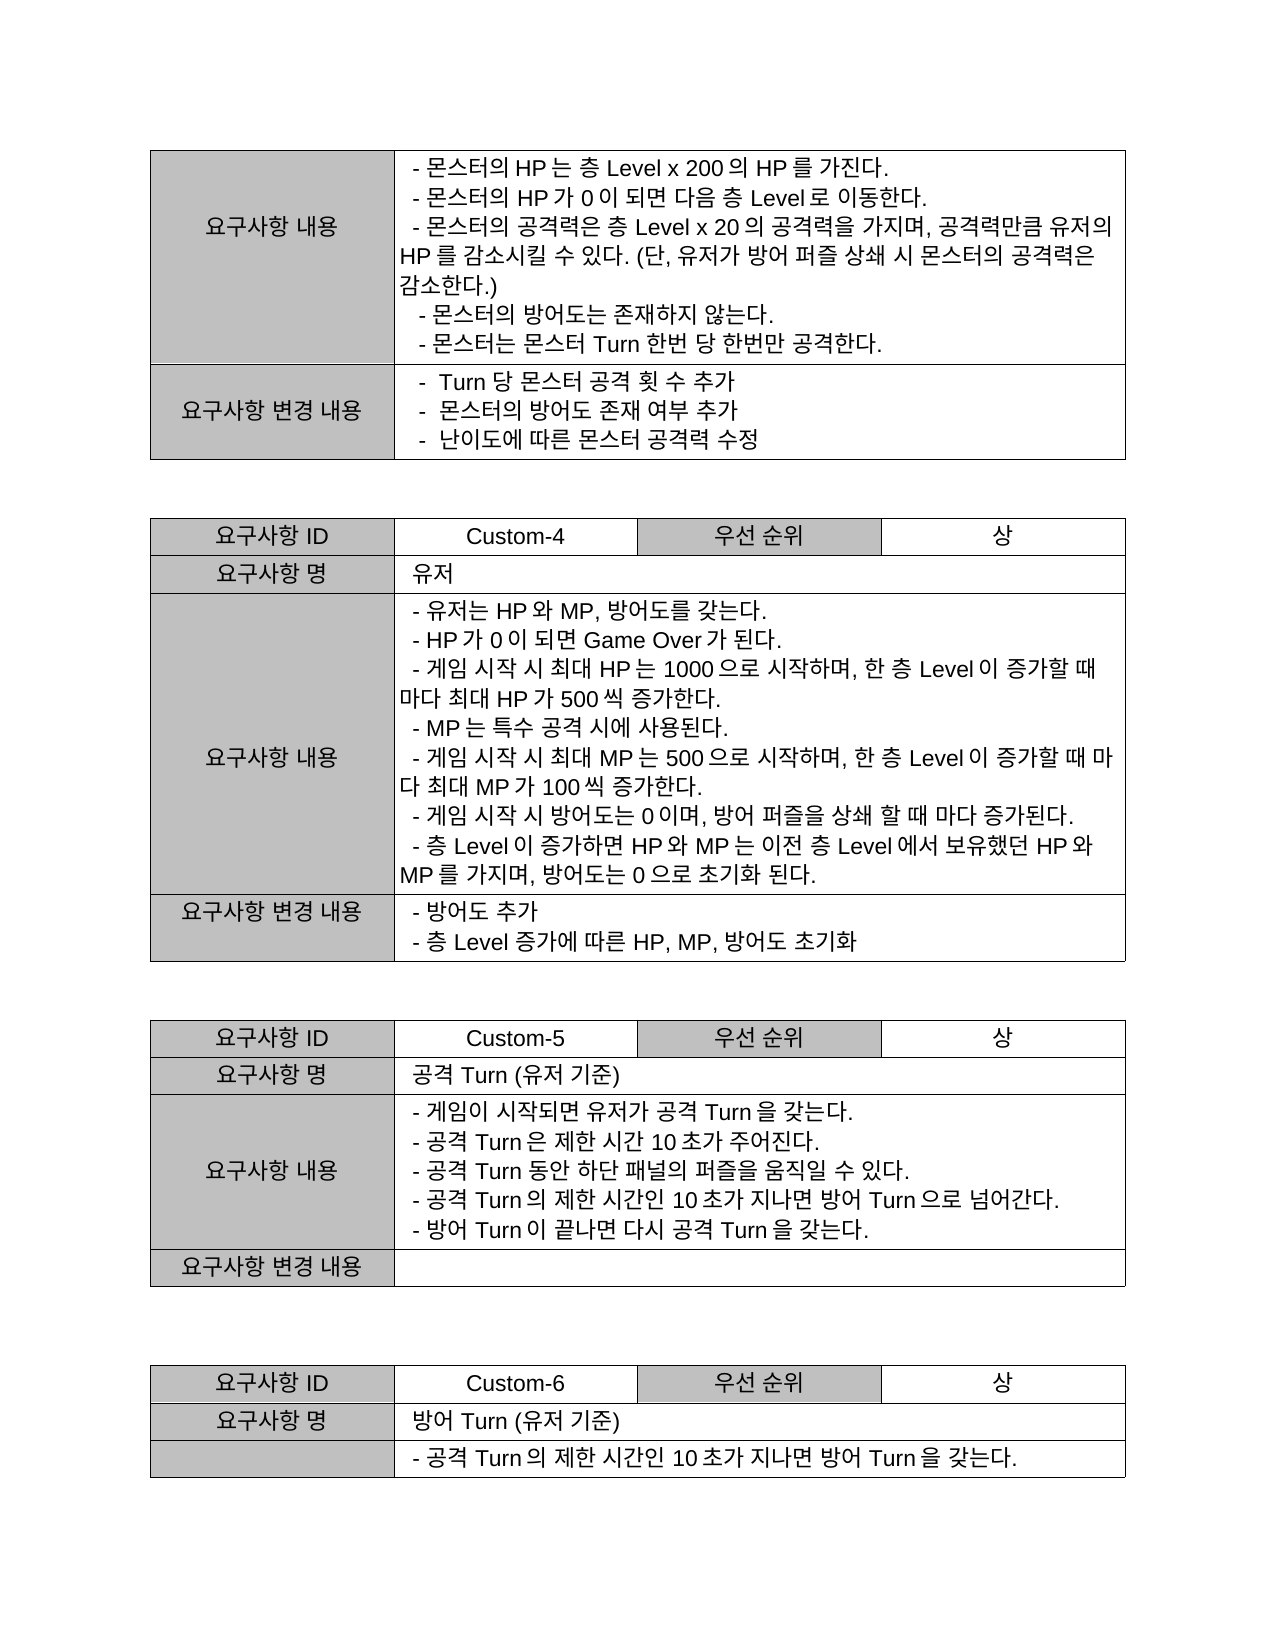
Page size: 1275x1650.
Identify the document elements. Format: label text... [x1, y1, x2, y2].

table_cell 공격 Turn (유저 기준) [395, 1058, 1125, 1094]
table_cell 요구사항 내용 [151, 594, 394, 894]
table_header 요구사항 ID [151, 519, 394, 555]
table_cell 요구사항 내용 [151, 1095, 394, 1249]
table_cell - 유저는 HP와 MP, 방어도를 갖는다. - HP가 0이 되면 Game Over가 된다. - 게임 시작 시 최대 HP는 1000으로 시작하며, 한 층 Level이 증가할 때 마다 최대 HP가 500씩 증가한다. - MP는 특수 공격 시에 사용된다. - 게임 시작 시 최대 MP는 500으로 시작하며, 한 층 Level이 증가할 때 마다 최대 MP가 100씩 증가한다. - 게임 시작 시 방어도는 0이며, 방어 퍼즐을 상쇄 할 때 마다 증가된다. - 층 Level이 증가하면 HP와 MP는 이전 층 Level에서 보유했던 HP와 MP를 가지며, 방어도는 0으로 초기화 된다. [395, 594, 1125, 894]
table_cell 요구사항 명 [151, 1058, 394, 1094]
table_header Custom-5 [395, 1021, 637, 1057]
table_header 우선 순위 [638, 1366, 881, 1402]
table_header 우선 순위 [638, 519, 881, 555]
table_cell 요구사항 변경 내용 [151, 365, 394, 459]
table_header 상 [882, 1021, 1125, 1057]
table_cell - 게임이 시작되면 유저가 공격 Turn을 갖는다. - 공격 Turn은 제한 시간 10초가 주어진다. - 공격 Turn 동안 하단 패널의 퍼즐을 움직일 수 있다. - 공격 Turn의 제한 시간인 10초가 지나면 방어 Turn으로 넘어간다. - 방어 Turn이 끝나면 다시 공격 Turn을 갖는다. [395, 1095, 1125, 1249]
table_cell 요구사항 내용 [151, 151, 394, 363]
table_cell [151, 1441, 394, 1477]
table_cell 방어 Turn (유저 기준) [395, 1404, 1125, 1440]
table_cell - 공격 Turn의 제한 시간인 10초가 지나면 방어 Turn을 갖는다. [395, 1441, 1125, 1477]
table_header 우선 순위 [638, 1021, 881, 1057]
table_cell 요구사항 변경 내용 [151, 895, 394, 961]
table_header Custom-4 [395, 519, 637, 555]
table_header Custom-6 [395, 1366, 637, 1402]
table_cell 요구사항 변경 내용 [151, 1250, 394, 1286]
table_header 요구사항 ID [151, 1021, 394, 1057]
table_cell - Turn 당 몬스터 공격 횟 수 추가 - 몬스터의 방어도 존재 여부 추가 - 난이도에 따른 몬스터 공격력 수정 [395, 365, 1125, 459]
table_cell 요구사항 명 [151, 1404, 394, 1440]
table_cell 요구사항 명 [151, 556, 394, 593]
table_header 상 [882, 519, 1125, 555]
table_header 상 [882, 1366, 1125, 1402]
table_cell - 몬스터의HP는 층 Level x 200의 HP를 가진다. - 몬스터의 HP가 0이 되면 다음 층 Level로 이동한다. - 몬스터의 공격력은 층 Level x 20의 공격력을 가지며, 공격력만큼 유저의 HP를 감소시킬 수 있다. (단, 유저가 방어 퍼즐 상쇄 시 몬스터의 공격력은 감소한다.) - 몬스터의 방어도는 존재하지 않는다. - 몬스터는 몬스터 Turn 한번 당 한번만 공격한다. [395, 151, 1125, 363]
table_cell - 방어도 추가 - 층 Level 증가에 따른 HP, MP, 방어도 초기화 [395, 895, 1125, 961]
table_cell 유저 [395, 556, 1125, 593]
table_header 요구사항 ID [151, 1366, 394, 1402]
table_cell [395, 1250, 1125, 1286]
